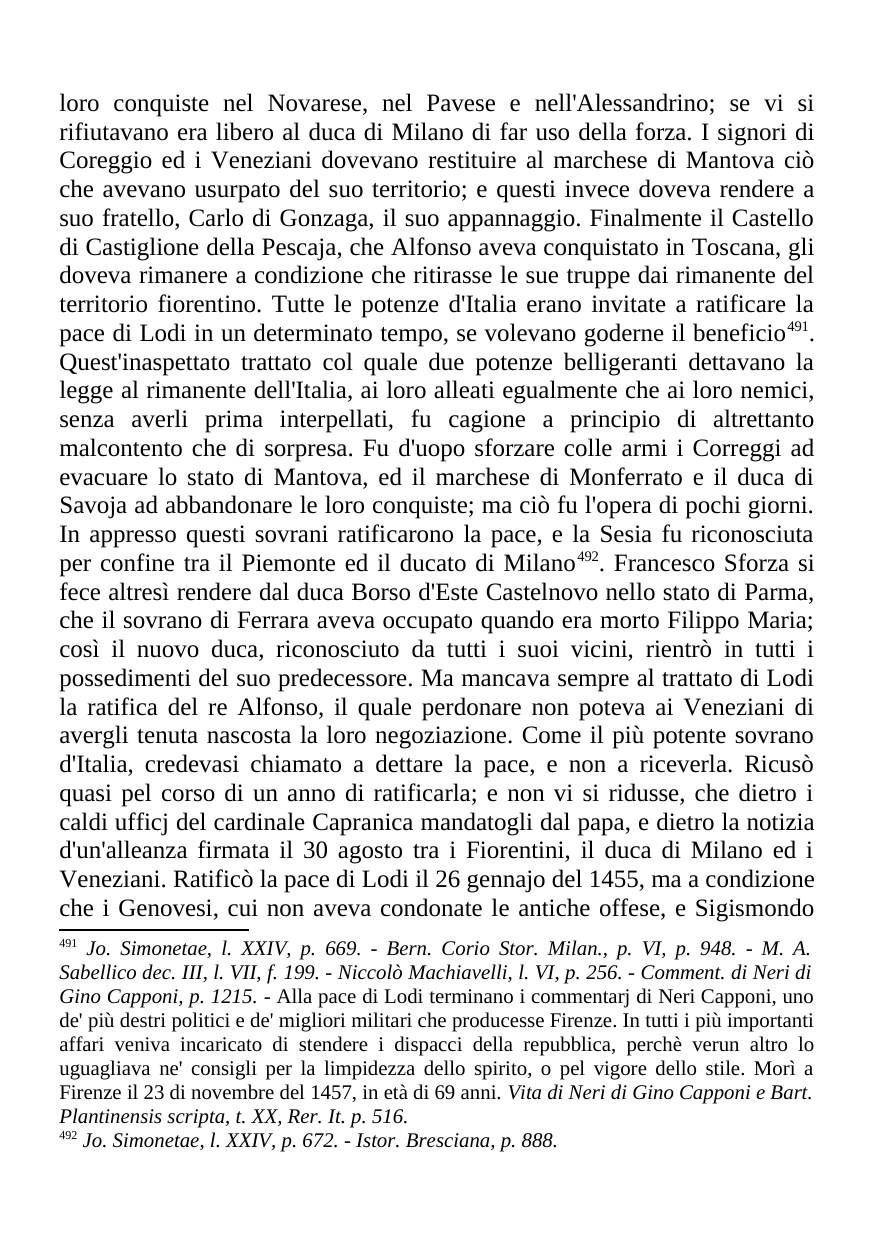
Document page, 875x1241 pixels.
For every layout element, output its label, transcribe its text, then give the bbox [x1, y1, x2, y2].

text Jo. Simonetae, l. XXIV, p. 669. - Bern. Corio Stor. Milan., p. VI, p. 948. - M. A. Sabellico dec. III, l. VII, f. 199. - Niccolò Machiavelli, l. VI, p. 256. - Comment. di Neri di Gino Capponi, p. 1215. - Alla pace di Lodi terminano i commentarj di Neri Capponi, uno de' più destri politici e de' migliori militari che producesse Firenze. In tutti i più importanti affari veniva incaricato di stendere i dispacci della repubblica, perchè verun altro lo uguagliava ne' consigli per la limpidezza dello spirito, o pel vigore dello stile. Morì a Firenze il 23 di novembre del 1457, in età di 69 anni. Vita di Neri di Gino Capponi e Bart. Plantinensis scripta, t. XX, Rer. It. p. 516. [59, 936, 815, 1128]
text Jo. Simonetae, l. XXIV, p. 672. - Istor. Bresciana, p. 888. [59, 1128, 815, 1152]
text loro conquiste nel Novarese, nel Pavese e nell'Alessandrino; se vi si rifiutavano era libero al duca di Milano di far uso della forza. I signori di Coreggio ed i Veneziani dovevano restituire al marchese di Mantova ciò che avevano usurpato del suo territorio; e questi invece doveva rendere a suo fratello, Carlo di Gonzaga, il suo appannaggio. Finalmente il Castello di Castiglione della Pescaja, che Alfonso aveva conquistato in Toscana, gli doveva rimanere a condizione che ritirasse le sue truppe dai rimanente del territorio fiorentino. Tutte le potenze d'Italia erano invitate a ratificare la pace di Lodi in un determinato tempo, se volevano goderne il beneficio. Quest'inaspettato trattato col quale due potenze belligeranti dettavano la legge al rimanente dell'Italia, ai loro alleati egualmente che ai loro nemici, senza averli prima interpellati, fu cagione a principio di altrettanto malcontento che di sorpresa. Fu d'uopo sforzare colle armi i Correggi ad evacuare lo stato di Mantova, ed il marchese di Monferrato e il duca di Savoja ad abbandonare le loro conquiste; ma ciò fu l'opera di pochi giorni. In appresso questi sovrani ratificarono la pace, e la Sesia fu riconosciuta per confine tra il Piemonte ed il ducato di Milano. Francesco Sforza si fece altresì rendere dal duca Borso d'Este Castelnovo nello stato di Parma, che il sovrano di Ferrara aveva occupato quando era morto Filippo Maria; così il nuovo duca, riconosciuto da tutti i suoi vicini, rientrò in tutti i possedimenti del suo predecessore. Ma mancava sempre al trattato di Lodi la ratifica del re Alfonso, il quale perdonare non poteva ai Veneziani di avergli tenuta nascosta la loro negoziazione. Come il più potente sovrano d'Italia, credevasi chiamato a dettare la pace, e non a riceverla. Ricusò quasi pel corso di un anno di ratificarla; e non vi si ridusse, che dietro i caldi ufficj del cardinale Capranica mandatogli dal papa, e dietro la notizia d'un'alleanza firmata il 30 agosto tra i Fiorentini, il duca di Milano ed i Veneziani. Ratificò la pace di Lodi il 26 gennajo del 1455, ma a condizione che i Genovesi, cui non aveva condonate le antiche offese, e Sigismondo [59, 88, 815, 922]
